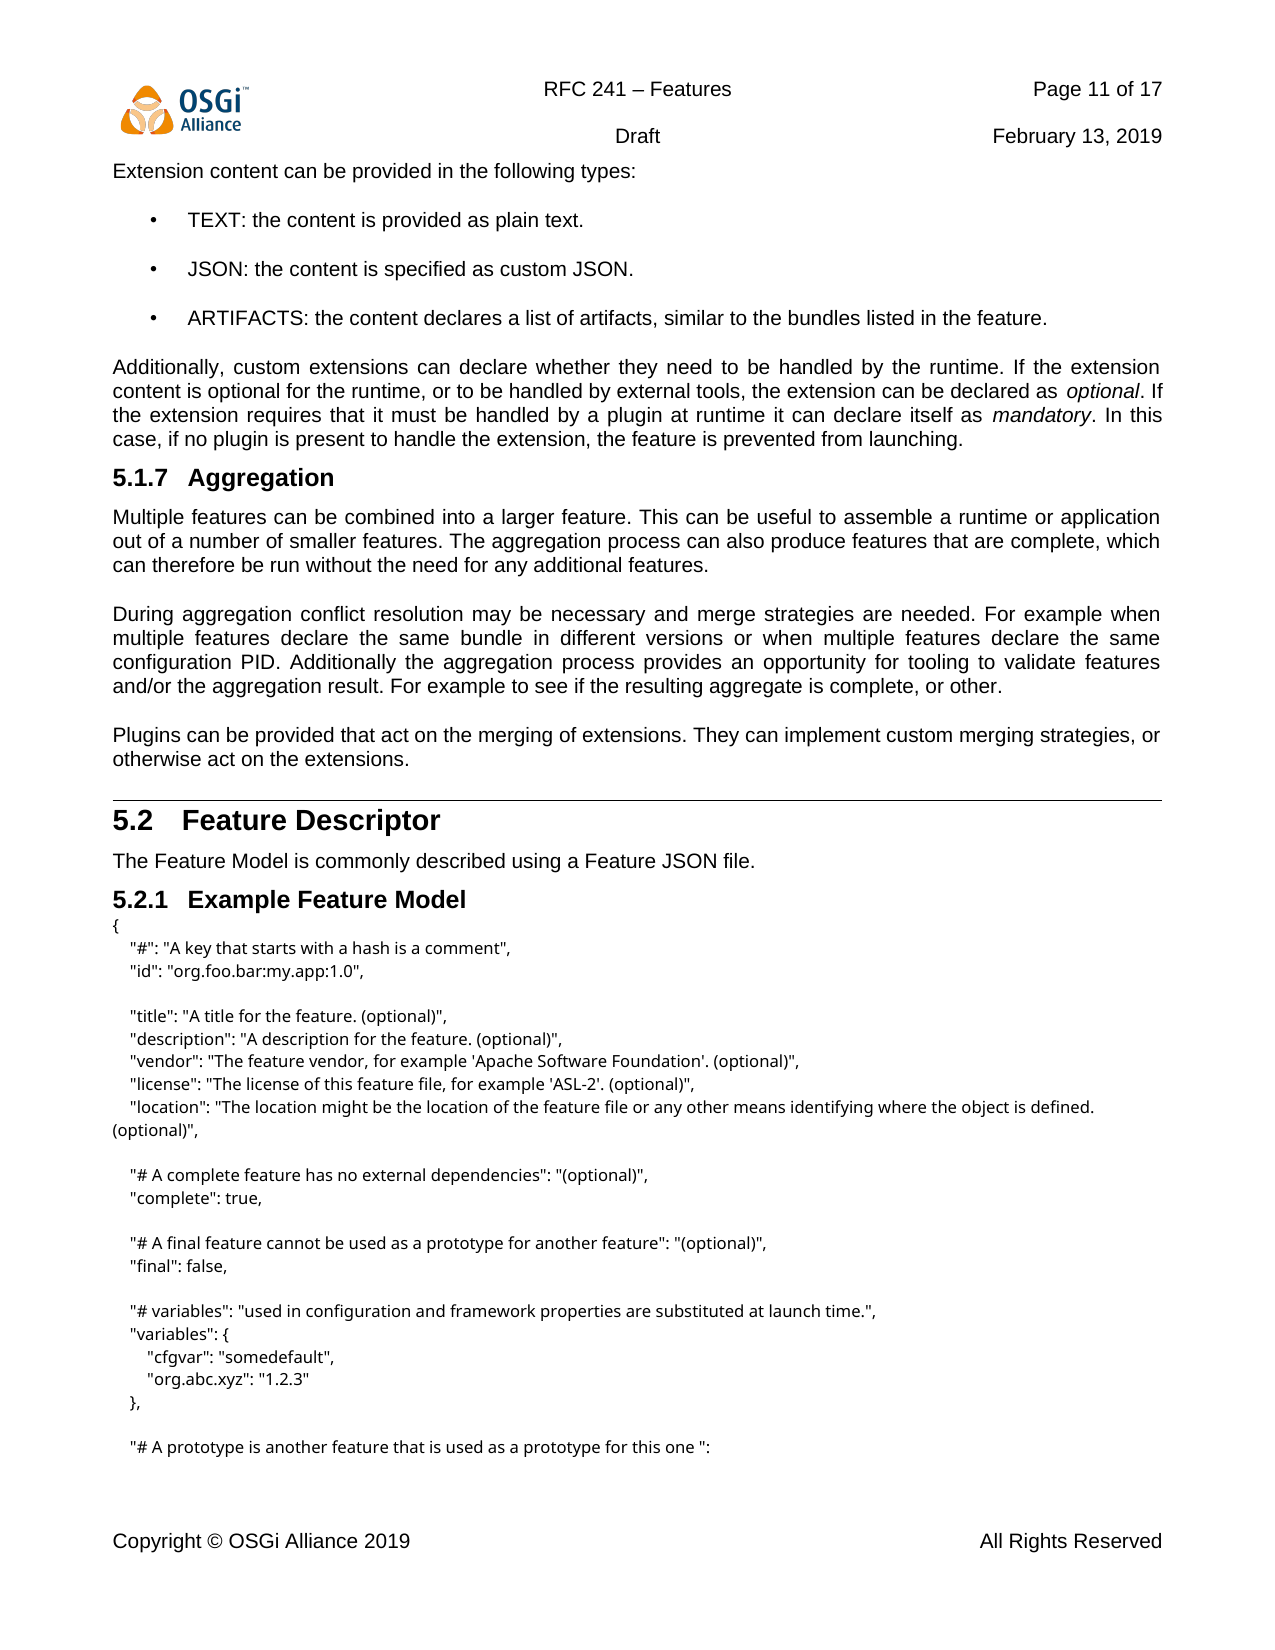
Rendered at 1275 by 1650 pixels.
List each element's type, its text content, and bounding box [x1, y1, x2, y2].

text Extension content can be provided in the following types: [112, 159, 1162, 183]
subtitle Example Feature Model [112, 885, 1162, 914]
text "cfgvar": "somedefault", [112, 1345, 1162, 1368]
subtitle Aggregation [112, 463, 1162, 492]
text During aggregation conflict resolution may be necessary and merge strategies are needed. For example when multiple features declare the same bundle in different versions or when multiple features declare the same configuration PID. Additionally the aggregation process provides an opportunity for tooling to validate features and/or the aggregation result. For example to see if the resulting aggregate is complete, or other. [112, 602, 1162, 697]
text "final": false, [112, 1254, 1162, 1277]
text "description": "A description for the feature. (optional)", [112, 1027, 1162, 1050]
text Multiple features can be combined into a larger feature. This can be useful to assemble a runtime or application out of a number of smaller features. The aggregation process can also produce features that are complete, which can therefore be run without the need for any additional features. [112, 505, 1162, 577]
text "variables": { [112, 1323, 1162, 1345]
text Plugins can be provided that act on the merging of extensions. They can implement custom merging strategies, or otherwise act on the extensions. [112, 722, 1162, 770]
list TEXT: the content is provided as plain text. [150, 208, 1162, 232]
text "license": "The license of this feature file, for example 'ASL-2'. (optional)", [112, 1073, 1162, 1096]
text The Feature Model is commonly described using a Feature JSON file. [112, 849, 1162, 873]
text }, [112, 1391, 1162, 1413]
text Additionally, custom extensions can declare whether they need to be handled by the runtime. If the extension content is optional for the runtime, or to be handled by external tools, the extension can be declared as optional. If the extension requires that it must be handled by a plugin at runtime it can declare itself as mandatory. In this case, if no plugin is present to handle the extension, the feature is prevented from launching. [112, 355, 1162, 451]
subtitle Feature Descriptor [112, 801, 1162, 836]
text "#": "A key that starts with a hash is a comment", [112, 937, 1162, 959]
text "id": "org.foo.bar:my.app:1.0", [112, 959, 1162, 982]
list ARTIFACTS: the content declares a list of artifacts, similar to the bundles listed in the feature. [150, 306, 1162, 330]
text "vendor": "The feature vendor, for example 'Apache Software Foundation'. (optional)", [112, 1050, 1162, 1073]
text "org.abc.xyz": "1.2.3" [112, 1368, 1162, 1391]
text "# A complete feature has no external dependencies": "(optional)", [112, 1164, 1162, 1186]
list JSON: the content is specified as custom JSON. [150, 257, 1162, 281]
text { [112, 914, 1162, 937]
text "# A prototype is another feature that is used as a prototype for this one ": [112, 1436, 1162, 1459]
text "location": "The location might be the location of the feature file or any other means identifying where the object is defined. (optional)", [112, 1096, 1162, 1141]
text "title": "A title for the feature. (optional)", [112, 1005, 1162, 1027]
text "# variables": "used in configuration and framework properties are substituted at launch time.", [112, 1300, 1162, 1323]
text "complete": true, [112, 1186, 1162, 1209]
text "# A final feature cannot be used as a prototype for another feature": "(optional)", [112, 1232, 1162, 1254]
picture [113, 78, 257, 142]
